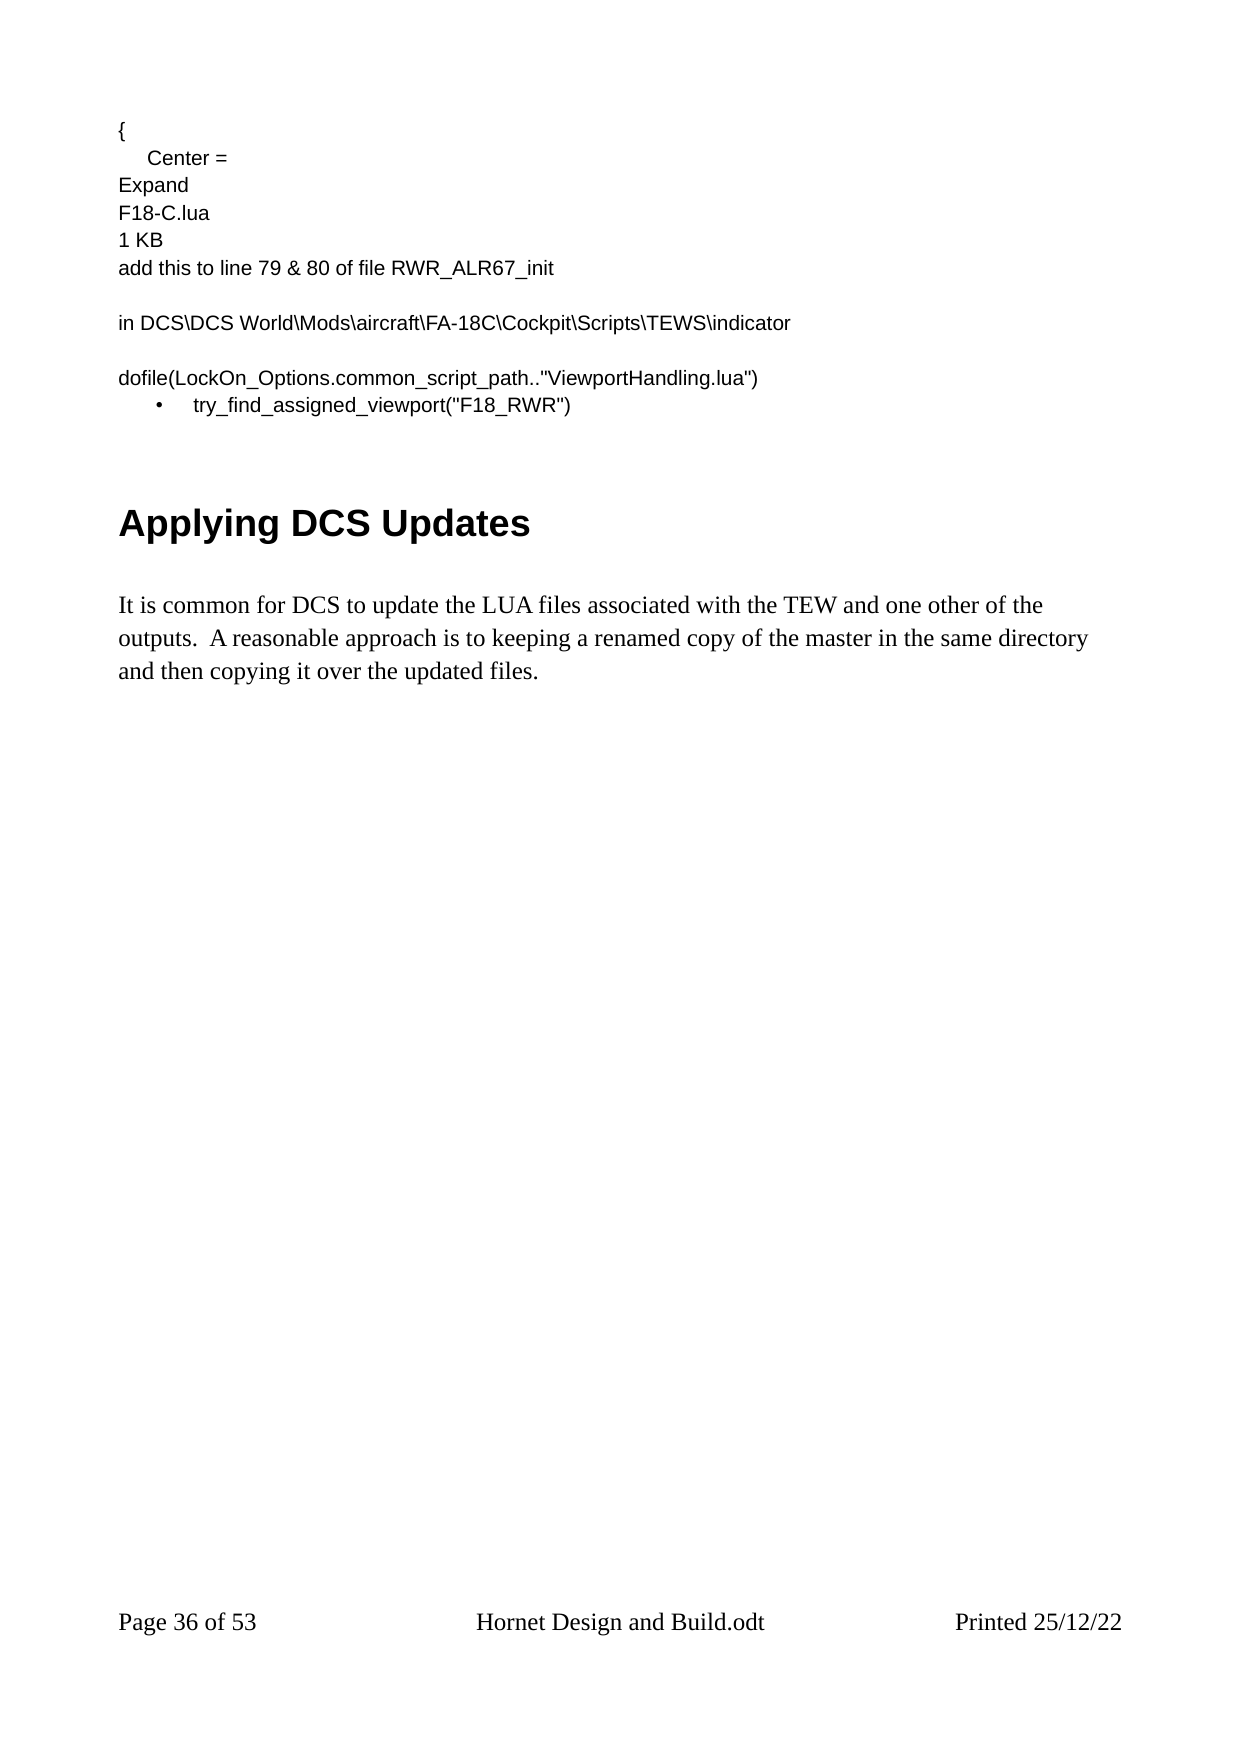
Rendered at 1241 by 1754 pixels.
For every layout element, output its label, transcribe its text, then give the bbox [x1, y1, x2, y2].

text in DCS\DCS World\Mods\aircraft\FA-18C\Cockpit\Scripts\TEWS\indicator [118, 311, 1122, 334]
text { [118, 118, 1122, 142]
text F18-C.lua [118, 201, 1122, 224]
subtitle Applying DCS Updates [118, 501, 1122, 544]
text dofile(LockOn_Options.common_script_path.."ViewportHandling.lua") [118, 366, 1122, 389]
text Center = [118, 146, 1122, 169]
text add this to line 79 & 80 of file RWR_ALR67_init [118, 256, 1122, 279]
list try_find_assigned_viewport("F18_RWR") [156, 393, 1122, 417]
text It is common for DCS to update the LUA files associated with the TEW and one other of the outputs. A reasonable approach is to keeping a renamed copy of the master in the same directory and then copying it over the updated files. [118, 590, 1122, 685]
text Expand [118, 173, 1122, 197]
text 1 KB [118, 228, 1122, 252]
